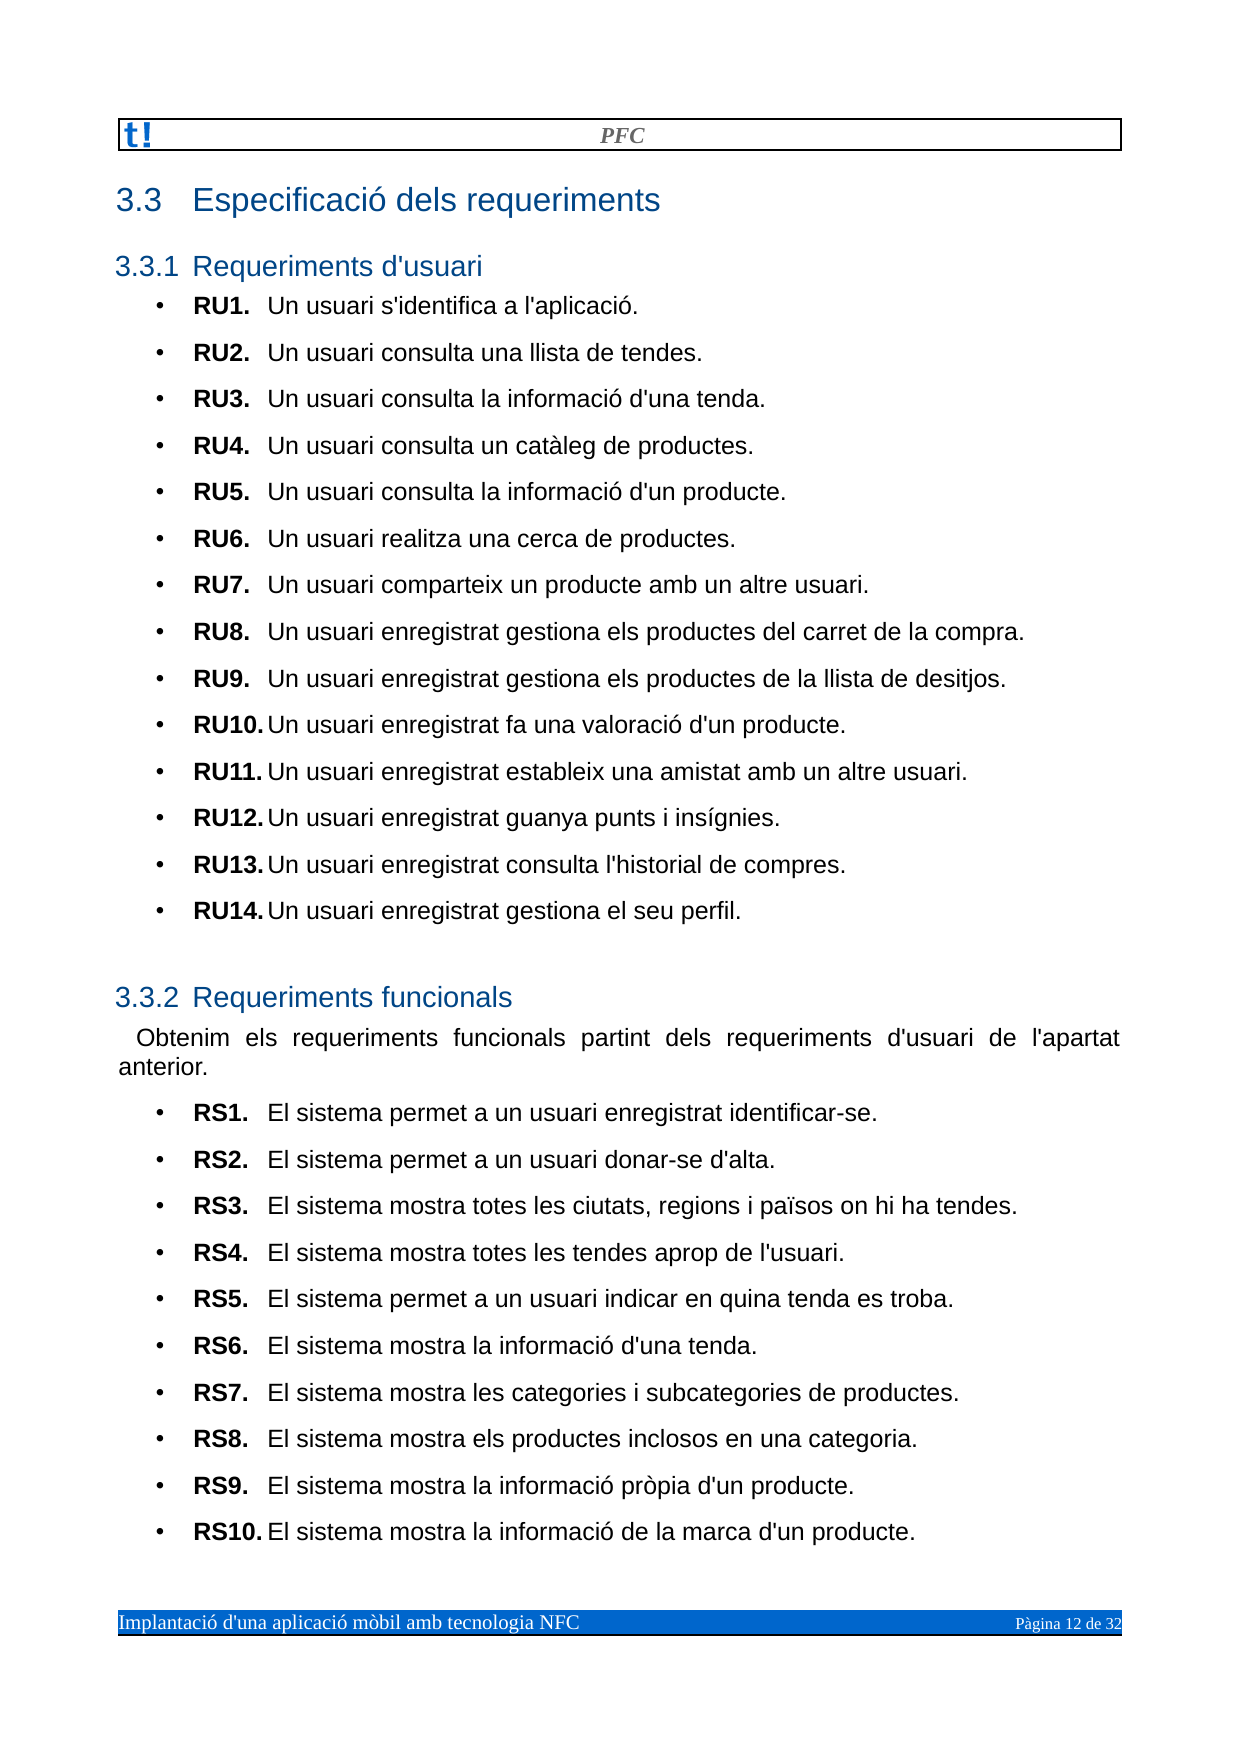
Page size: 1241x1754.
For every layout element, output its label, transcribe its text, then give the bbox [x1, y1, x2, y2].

list RU9. Un usuari enregistrat gestiona els productes de la llista de desitjos. [156, 663, 1122, 692]
list RS10. El sistema mostra la informació de la marca d'un producte. [156, 1517, 1122, 1546]
list RS8. El sistema mostra els productes inclosos en una categoria. [156, 1424, 1122, 1453]
list RU12. Un usuari enregistrat guanya punts i insígnies. [156, 803, 1122, 832]
list RU14. Un usuari enregistrat gestiona el seu perfil. [156, 896, 1122, 925]
list RU3. Un usuari consulta la informació d'una tenda. [156, 384, 1122, 413]
list RS7. El sistema mostra les categories i subcategories de productes. [156, 1377, 1122, 1406]
list RU11. Un usuari enregistrat estableix una amistat amb un altre usuari. [156, 757, 1122, 786]
subtitle Especificació dels requeriments [106, 181, 1122, 219]
list RU8. Un usuari enregistrat gestiona els productes del carret de la compra. [156, 617, 1122, 646]
list RS2. El sistema permet a un usuari donar-se d'alta. [156, 1145, 1122, 1173]
list RS9. El sistema mostra la informació pròpia d'un producte. [156, 1471, 1122, 1499]
text Obtenim els requeriments funcionals partint dels requeriments d'usuari de l'apartat anterior. [118, 1023, 1122, 1080]
list RU4. Un usuari consulta un catàleg de productes. [156, 431, 1122, 459]
subtitle Requeriments funcionals [106, 981, 1122, 1014]
list RU13. Un usuari enregistrat consulta l'historial de compres. [156, 850, 1122, 879]
list RU2. Un usuari consulta una llista de tendes. [156, 338, 1122, 366]
list RU6. Un usuari realitza una cerca de productes. [156, 524, 1122, 553]
list RU1. Un usuari s'identifica a l'aplicació. [156, 291, 1122, 320]
list RS5. El sistema permet a un usuari indicar en quina tenda es troba. [156, 1284, 1122, 1313]
list RS4. El sistema mostra totes les tendes aprop de l'usuari. [156, 1238, 1122, 1267]
list RU7. Un usuari comparteix un producte amb un altre usuari. [156, 570, 1122, 599]
list RS6. El sistema mostra la informació d'una tenda. [156, 1331, 1122, 1360]
list RS1. El sistema permet a un usuari enregistrat identificar-se. [156, 1098, 1122, 1127]
subtitle Requeriments d'usuari [106, 249, 1122, 282]
list RU10. Un usuari enregistrat fa una valoració d'un producte. [156, 710, 1122, 739]
list RS3. El sistema mostra totes les ciutats, regions i països on hi ha tendes. [156, 1191, 1122, 1220]
list RU5. Un usuari consulta la informació d'un producte. [156, 477, 1122, 506]
picture [123, 121, 151, 148]
